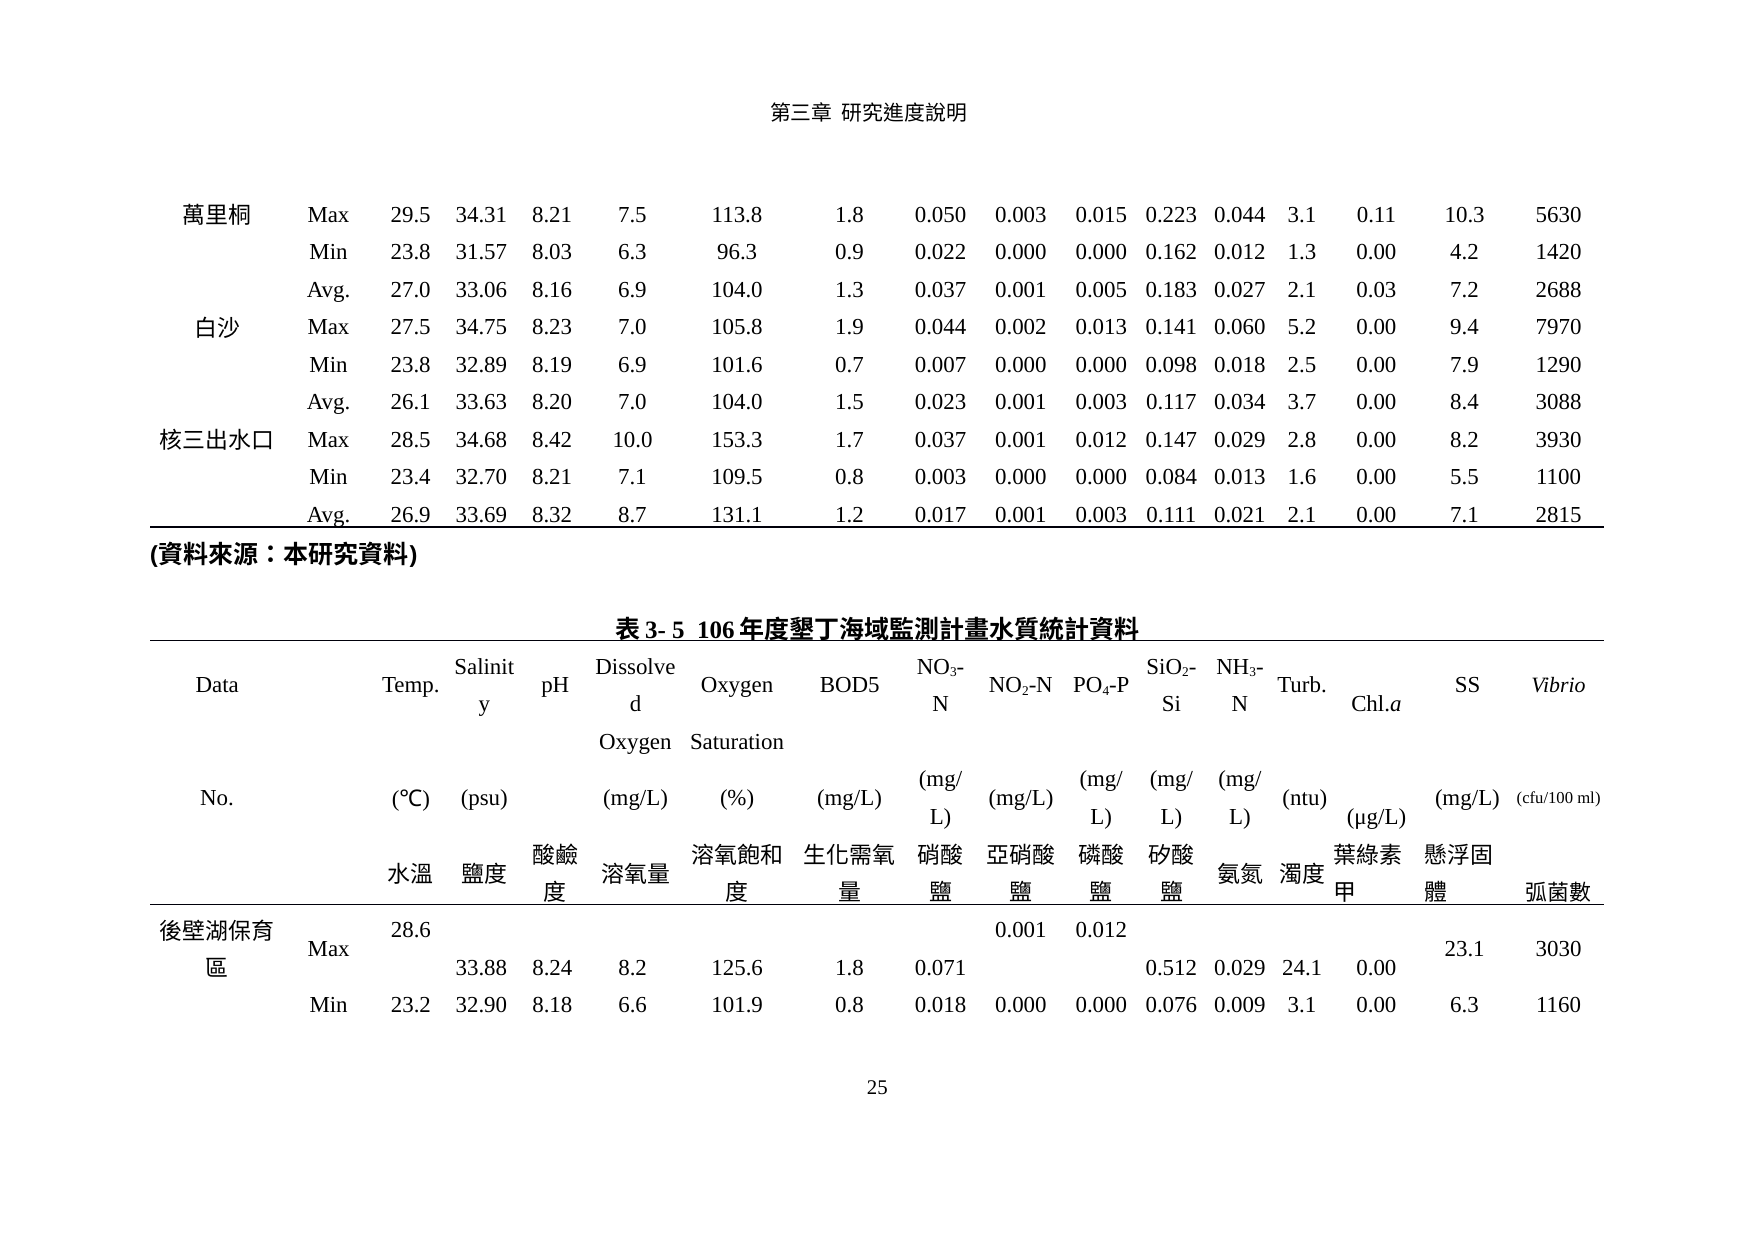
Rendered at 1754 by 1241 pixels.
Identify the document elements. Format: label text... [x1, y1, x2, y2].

table_cell 6.3 [590, 226, 681, 264]
table_cell 0.000 [1066, 451, 1136, 489]
table_cell 核三出水口 [150, 414, 283, 451]
table_cell Min [284, 339, 373, 376]
table_cell [150, 716, 284, 753]
table_cell 0.023 [906, 376, 975, 414]
table_cell (mg/L) [975, 754, 1066, 828]
table_cell 3930 [1513, 414, 1604, 451]
table_cell 0.00 [1331, 414, 1422, 451]
table_cell 7.2 [1422, 264, 1513, 301]
table_cell 27.5 [373, 301, 448, 339]
table_cell [1422, 716, 1513, 753]
table_cell 5630 [1513, 189, 1604, 226]
table_cell 7.1 [1422, 489, 1513, 526]
table_header Turb. [1273, 641, 1331, 716]
table_header SS [1422, 641, 1513, 716]
table_cell 溶氧量 [590, 829, 681, 903]
table_cell 0.037 [906, 264, 975, 301]
table_cell 0.11 [1331, 189, 1422, 226]
table_cell 0.012 [1066, 905, 1136, 979]
table_cell 8.16 [520, 264, 589, 301]
table_cell 125.6 [681, 905, 793, 979]
table_cell 0.098 [1136, 339, 1207, 376]
table_cell 0.512 [1136, 905, 1207, 979]
table_cell 0.001 [975, 264, 1066, 301]
table_header NH3-N [1207, 641, 1273, 716]
table_cell [150, 489, 283, 526]
table_cell 白沙 [150, 301, 283, 339]
table_cell 101.9 [681, 980, 793, 1017]
table_header Oxygen [681, 641, 793, 716]
table_cell 水溫 [373, 829, 448, 903]
table_cell 亞硝酸鹽 [975, 829, 1066, 903]
table_cell 2815 [1513, 489, 1604, 526]
table_cell 7.5 [590, 189, 681, 226]
table_cell 1420 [1513, 226, 1604, 264]
table_cell 23.8 [373, 226, 448, 264]
table_cell 8.24 [520, 905, 590, 979]
table_cell 0.223 [1136, 189, 1207, 226]
table_cell 8.4 [1422, 376, 1513, 414]
table_cell 0.001 [975, 489, 1066, 526]
table_cell Max [284, 414, 373, 451]
table_cell 3030 [1513, 905, 1604, 979]
table_cell 34.31 [448, 189, 520, 226]
table_cell (mg/L) [590, 754, 681, 828]
table_cell 0.060 [1207, 301, 1273, 339]
table_cell 0.183 [1136, 264, 1207, 301]
table_cell [373, 716, 448, 753]
table_cell (%) [681, 754, 793, 828]
table_cell 8.2 [590, 905, 681, 979]
table_cell 0.000 [975, 451, 1066, 489]
table_cell 2.8 [1273, 414, 1331, 451]
table_cell 0.015 [1066, 189, 1136, 226]
table_header Data [150, 641, 284, 716]
table_cell 0.013 [1207, 451, 1273, 489]
table_cell 0.017 [906, 489, 975, 526]
table_cell 0.141 [1136, 301, 1207, 339]
table_cell 磷酸鹽 [1066, 829, 1136, 903]
table_cell 105.8 [681, 301, 793, 339]
table_cell 0.03 [1331, 264, 1422, 301]
table_cell [150, 339, 283, 376]
table_cell 1290 [1513, 339, 1604, 376]
table_cell 0.007 [906, 339, 975, 376]
table_cell 0.034 [1207, 376, 1273, 414]
table_cell 5.2 [1273, 301, 1331, 339]
table_cell Min [284, 451, 373, 489]
table_cell [448, 716, 520, 753]
table_cell 101.6 [681, 339, 793, 376]
table_cell 26.9 [373, 489, 448, 526]
table_cell (mg/L) [793, 754, 906, 828]
table_cell 0.00 [1331, 489, 1422, 526]
table_cell 2688 [1513, 264, 1604, 301]
table_cell 0.111 [1136, 489, 1207, 526]
table_cell 萬里桐 [150, 189, 283, 226]
table_cell 0.001 [975, 905, 1066, 979]
table_cell 0.003 [1066, 376, 1136, 414]
table_cell 1.2 [793, 489, 906, 526]
table_cell [1066, 716, 1136, 753]
table_cell (mg/L) [1066, 754, 1136, 828]
table_header BOD5 [793, 641, 906, 716]
table_cell 33.69 [448, 489, 520, 526]
table_cell 1.3 [1273, 226, 1331, 264]
table_cell 104.0 [681, 264, 793, 301]
text 表3- 5 106年度墾丁海域監測計畫水質統計資料 [150, 602, 1604, 640]
table_cell 4.2 [1422, 226, 1513, 264]
table_cell 0.000 [1066, 339, 1136, 376]
table_cell [150, 226, 283, 264]
table_cell 3.7 [1273, 376, 1331, 414]
table_cell 8.20 [520, 376, 589, 414]
table_cell 33.88 [448, 905, 520, 979]
table_cell 28.6 [373, 905, 448, 979]
table_cell 31.57 [448, 226, 520, 264]
table_cell 0.000 [1066, 980, 1136, 1017]
table_cell (mg/L) [1136, 754, 1207, 828]
table_cell 0.013 [1066, 301, 1136, 339]
table_cell 溶氧飽和度 [681, 829, 793, 903]
table_cell 104.0 [681, 376, 793, 414]
table_cell 34.68 [448, 414, 520, 451]
table_cell 32.89 [448, 339, 520, 376]
table_cell 弧菌數 [1513, 829, 1604, 903]
table_cell 0.003 [1066, 489, 1136, 526]
table_cell [1513, 716, 1604, 753]
table_cell 8.21 [520, 451, 589, 489]
table_cell 0.029 [1207, 414, 1273, 451]
table_cell 28.5 [373, 414, 448, 451]
table_cell 0.9 [793, 226, 906, 264]
table_cell 113.8 [681, 189, 793, 226]
table_cell Min [284, 980, 373, 1017]
table_cell 23.8 [373, 339, 448, 376]
table_cell 9.4 [1422, 301, 1513, 339]
table_cell [1136, 716, 1207, 753]
table_cell 2.1 [1273, 264, 1331, 301]
table_cell 0.022 [906, 226, 975, 264]
table_cell 0.029 [1207, 905, 1273, 979]
table_cell 後壁湖保育區 [150, 905, 284, 979]
table_cell 0.003 [975, 189, 1066, 226]
table_cell 27.0 [373, 264, 448, 301]
table_cell 5.5 [1422, 451, 1513, 489]
table_cell 0.084 [1136, 451, 1207, 489]
table_cell [150, 451, 283, 489]
table_cell 0.076 [1136, 980, 1207, 1017]
table_cell 8.42 [520, 414, 589, 451]
table_cell 2.5 [1273, 339, 1331, 376]
table_cell 23.2 [373, 980, 448, 1017]
table_cell 7.9 [1422, 339, 1513, 376]
table_cell 8.23 [520, 301, 589, 339]
table_cell 0.8 [793, 980, 906, 1017]
table_cell 8.19 [520, 339, 589, 376]
table_cell Oxygen [590, 716, 681, 753]
table_cell 1.8 [793, 189, 906, 226]
table_header pH [520, 641, 590, 716]
table_cell Max [284, 905, 373, 979]
table_cell 0.002 [975, 301, 1066, 339]
table_cell 0.044 [1207, 189, 1273, 226]
table_cell 0.044 [906, 301, 975, 339]
table_cell 酸鹼度 [520, 829, 590, 903]
table_cell Avg. [284, 489, 373, 526]
table_cell 0.00 [1331, 376, 1422, 414]
table_cell [1331, 716, 1422, 753]
table_cell [520, 754, 590, 828]
table_cell (℃) [373, 754, 448, 828]
table_cell 96.3 [681, 226, 793, 264]
table_cell Min [284, 226, 373, 264]
table_cell 生化需氧量 [793, 829, 906, 903]
table_cell 32.70 [448, 451, 520, 489]
table_cell Avg. [284, 264, 373, 301]
table_cell 3.1 [1273, 980, 1331, 1017]
table_cell [284, 716, 373, 753]
table_cell [906, 716, 975, 753]
table_cell 0.009 [1207, 980, 1273, 1017]
table_cell 1.6 [1273, 451, 1331, 489]
table_cell Saturation [681, 716, 793, 753]
table_cell 8.32 [520, 489, 589, 526]
table_cell 葉綠素甲 [1331, 829, 1422, 903]
table_cell 0.050 [906, 189, 975, 226]
table_cell 8.7 [590, 489, 681, 526]
table_cell 3088 [1513, 376, 1604, 414]
table_cell Max [284, 189, 373, 226]
table_cell 矽酸鹽 [1136, 829, 1207, 903]
table_cell 23.1 [1422, 905, 1513, 979]
table_cell [150, 376, 283, 414]
table_cell 0.005 [1066, 264, 1136, 301]
table_cell 6.9 [590, 339, 681, 376]
table_cell Avg. [284, 376, 373, 414]
table_cell 8.18 [520, 980, 590, 1017]
table_cell 7970 [1513, 301, 1604, 339]
table_cell 1.3 [793, 264, 906, 301]
table_cell 0.147 [1136, 414, 1207, 451]
table_cell 6.3 [1422, 980, 1513, 1017]
table_cell [793, 716, 906, 753]
table_cell (ntu) [1273, 754, 1331, 828]
table_cell 7.0 [590, 301, 681, 339]
table_cell (psu) [448, 754, 520, 828]
table_cell 26.1 [373, 376, 448, 414]
table_cell 0.003 [906, 451, 975, 489]
table_cell [150, 264, 283, 301]
table_cell 硝酸鹽 [906, 829, 975, 903]
table_cell 131.1 [681, 489, 793, 526]
table_cell 鹽度 [448, 829, 520, 903]
table_cell [284, 754, 373, 828]
table_cell 1.7 [793, 414, 906, 451]
table_cell 0.018 [906, 980, 975, 1017]
text (資料來源：本研究資料) [150, 528, 1604, 565]
table_cell [1273, 716, 1331, 753]
table_cell (cfu/100 ml) [1513, 754, 1604, 828]
table_cell 0.021 [1207, 489, 1273, 526]
table_cell 0.162 [1136, 226, 1207, 264]
table_header NO2-N [975, 641, 1066, 716]
table_cell 0.037 [906, 414, 975, 451]
table_cell 109.5 [681, 451, 793, 489]
table_cell 7.1 [590, 451, 681, 489]
table_header Temp. [373, 641, 448, 716]
table_cell 1100 [1513, 451, 1604, 489]
table_cell 0.00 [1331, 339, 1422, 376]
table_cell 0.000 [1066, 226, 1136, 264]
table_cell (μg/L) [1331, 754, 1422, 828]
table_cell 0.000 [975, 339, 1066, 376]
table_cell 濁度 [1273, 829, 1331, 903]
table_cell 10.0 [590, 414, 681, 451]
table_cell 8.2 [1422, 414, 1513, 451]
table_cell 氨氮 [1207, 829, 1273, 903]
table_cell 0.012 [1066, 414, 1136, 451]
table_header Chl.a [1331, 641, 1422, 716]
table_cell 7.0 [590, 376, 681, 414]
table_header Salinity [448, 641, 520, 716]
table_cell 24.1 [1273, 905, 1331, 979]
table_cell 0.071 [906, 905, 975, 979]
table_cell 32.90 [448, 980, 520, 1017]
table_cell 0.000 [975, 226, 1066, 264]
table_cell [150, 829, 284, 903]
table_cell [520, 716, 590, 753]
table_cell 0.000 [975, 980, 1066, 1017]
table_cell 3.1 [1273, 189, 1331, 226]
table_cell 0.00 [1331, 905, 1422, 979]
table_cell 29.5 [373, 189, 448, 226]
table_cell 6.9 [590, 264, 681, 301]
table_cell 0.7 [793, 339, 906, 376]
table_cell 2.1 [1273, 489, 1331, 526]
table_header NO3-N [906, 641, 975, 716]
table_cell 0.012 [1207, 226, 1273, 264]
table_cell 6.6 [590, 980, 681, 1017]
table_cell [1207, 716, 1273, 753]
table_cell 0.018 [1207, 339, 1273, 376]
table_cell 0.027 [1207, 264, 1273, 301]
table_cell 0.001 [975, 414, 1066, 451]
table_cell 23.4 [373, 451, 448, 489]
table_cell 33.63 [448, 376, 520, 414]
table_cell [284, 829, 373, 903]
table_cell (mg/L) [1207, 754, 1273, 828]
table_cell 33.06 [448, 264, 520, 301]
table_cell 0.00 [1331, 226, 1422, 264]
table_header SiO2-Si [1136, 641, 1207, 716]
table_cell [975, 716, 1066, 753]
table_cell [150, 980, 284, 1017]
table_cell 0.001 [975, 376, 1066, 414]
table_cell 8.21 [520, 189, 589, 226]
table_cell 懸浮固體 [1422, 829, 1513, 903]
table_cell (mg/L) [906, 754, 975, 828]
table_header [284, 641, 373, 716]
table_cell 10.3 [1422, 189, 1513, 226]
table_cell 0.117 [1136, 376, 1207, 414]
table_cell 153.3 [681, 414, 793, 451]
table_cell 8.03 [520, 226, 589, 264]
table_cell 1160 [1513, 980, 1604, 1017]
table_cell 1.8 [793, 905, 906, 979]
table_header Dissolved [590, 641, 681, 716]
table_header PO4-P [1066, 641, 1136, 716]
table_header Vibrio [1513, 641, 1604, 716]
table_cell 1.5 [793, 376, 906, 414]
table_cell 34.75 [448, 301, 520, 339]
table_cell 0.8 [793, 451, 906, 489]
table_cell 0.00 [1331, 301, 1422, 339]
table_cell 1.9 [793, 301, 906, 339]
table_cell 0.00 [1331, 451, 1422, 489]
table_cell Max [284, 301, 373, 339]
table_cell 0.00 [1331, 980, 1422, 1017]
table_cell (mg/L) [1422, 754, 1513, 828]
table_cell No. [150, 754, 284, 828]
